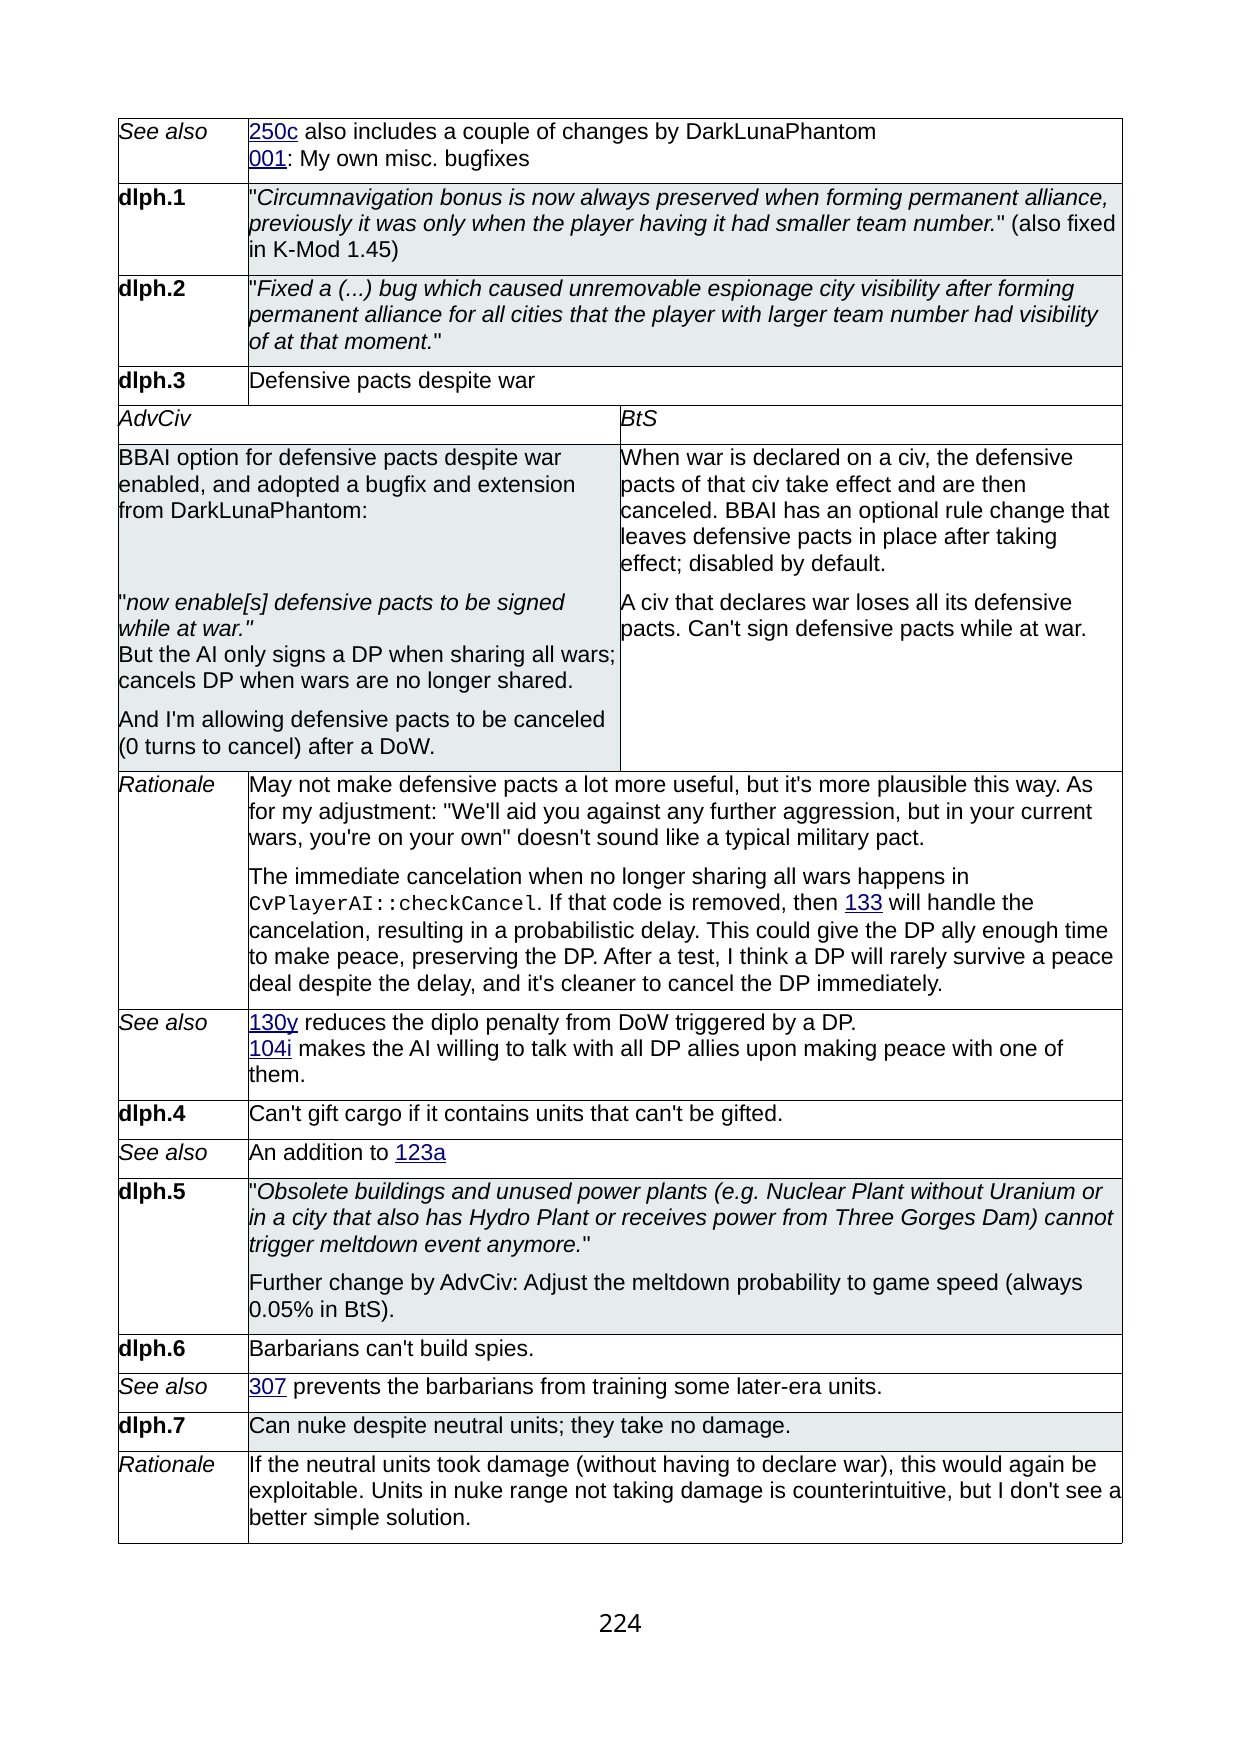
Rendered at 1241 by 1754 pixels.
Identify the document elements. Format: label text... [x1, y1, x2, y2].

table_cell AdvCiv [119, 406, 620, 444]
table_cell dlph.1 [119, 184, 248, 275]
table_cell 130y reduces the diplo penalty from DoW triggered by a DP. 104i makes the AI willing to talk with all DP allies upon making peace with one of them. [249, 1010, 1122, 1100]
table_cell "Fixed a (...) bug which caused unremovable espionage city visibility after forming permanent alliance for all cities that the player with larger team number had visibility of at that moment." [249, 276, 1122, 366]
table_cell Defensive pacts despite war [249, 367, 1122, 405]
table_cell Can't gift cargo if it contains units that can't be gifted. [249, 1101, 1122, 1139]
table_cell Can nuke despite neutral units; they take no damage. [249, 1413, 1122, 1451]
table_cell dlph.7 [119, 1413, 248, 1451]
table_cell BBAI option for defensive pacts despite war enabled, and adopted a bugfix and extension from DarkLunaPhantom: "now enable[s] defensive pacts to be signed while at war." But the AI only signs a DP when sharing all wars; cancels DP when wars are no longer shared. And I'm allowing defensive pacts to be canceled (0 turns to cancel) after a DoW. [119, 445, 620, 771]
table_cell Rationale [119, 772, 248, 1008]
table_cell dlph.5 [119, 1179, 248, 1334]
table_cell "Obsolete buildings and unused power plants (e.g. Nuclear Plant without Uranium or in a city that also has Hydro Plant or receives power from Three Gorges Dam) cannot trigger meltdown event anymore." Further change by AdvCiv: Adjust the meltdown probability to game speed (always 0.05% in BtS). [249, 1179, 1122, 1334]
table_cell When war is declared on a civ, the defensive pacts of that civ take effect and are then canceled. BBAI has an optional rule change that leaves defensive pacts in place after taking effect; disabled by default. A civ that declares war loses all its defensive pacts. Can't sign defensive pacts while at war. [621, 445, 1122, 771]
table_cell See also [119, 1010, 248, 1100]
table_cell 307 prevents the barbarians from training some later-era units. [249, 1374, 1122, 1412]
table_cell BtS [621, 406, 1122, 444]
table_cell dlph.3 [119, 367, 248, 405]
table_cell See also [119, 119, 248, 183]
table_cell If the neutral units took damage (without having to declare war), this would again be exploitable. Units in nuke range not taking damage is counterintuitive, but I don't see a better simple solution. [249, 1452, 1122, 1542]
table_cell Rationale [119, 1452, 248, 1542]
table_cell See also [119, 1140, 248, 1178]
table_cell See also [119, 1374, 248, 1412]
table_cell dlph.4 [119, 1101, 248, 1139]
table_cell 250c also includes a couple of changes by DarkLunaPhantom 001: My own misc. bugfixes [249, 119, 1122, 183]
table_cell "Circumnavigation bonus is now always preserved when forming permanent alliance, previously it was only when the player having it had smaller team number." (also fixed in K-Mod 1.45) [249, 184, 1122, 275]
table_cell Barbarians can't build spies. [249, 1335, 1122, 1373]
table_cell dlph.2 [119, 276, 248, 366]
table_cell dlph.6 [119, 1335, 248, 1373]
table_cell May not make defensive pacts a lot more useful, but it's more plausible this way. As for my adjustment: "We'll aid you against any further aggression, but in your current wars, you're on your own" doesn't sound like a typical military pact. The immediate cancelation when no longer sharing all wars happens in CvPlayerAI::checkCancel. If that code is removed, then 133 will handle the cancelation, resulting in a probabilistic delay. This could give the DP ally enough time to make peace, preserving the DP. After a test, I think a DP will rarely survive a peace deal despite the delay, and it's cleaner to cancel the DP immediately. [249, 772, 1122, 1008]
table_cell An addition to 123a [249, 1140, 1122, 1178]
